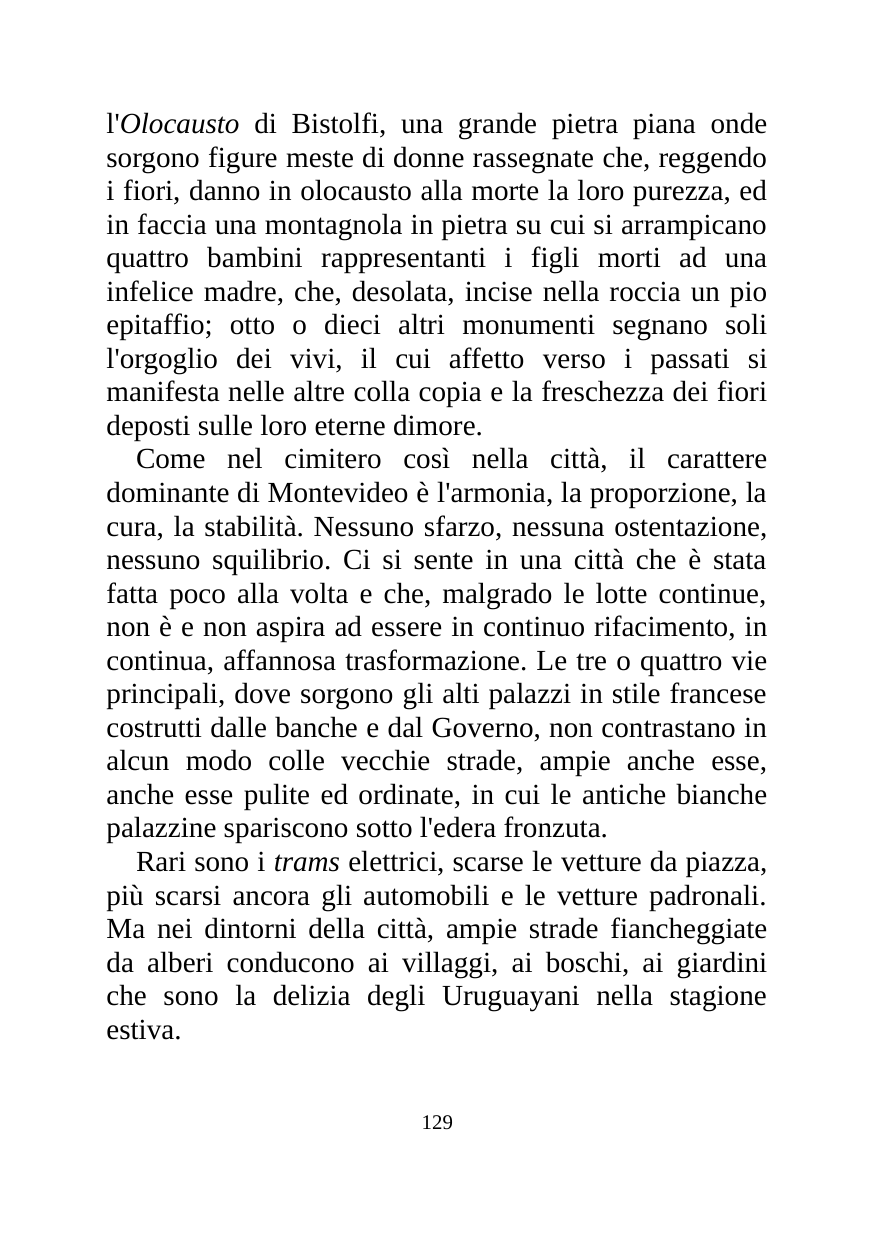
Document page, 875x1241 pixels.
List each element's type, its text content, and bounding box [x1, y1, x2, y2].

text l'Olocausto di Bistolfi, una grande pietra piana onde sorgono figure meste di donne rassegnate che, reggendo i fiori, danno in olocausto alla morte la loro purezza, ed in faccia una montagnola in pietra su cui si arrampicano quattro bambini rappresentanti i figli morti ad una infelice madre, che, desolata, incise nella roccia un pio epitaffio; otto o dieci altri monumenti segnano soli l'orgoglio dei vivi, il cui affetto verso i passati si manifesta nelle altre colla copia e la freschezza dei fiori deposti sulle loro eterne dimore. [106, 106, 768, 442]
text Rari sono i trams elettrici, scarse le vetture da piazza, più scarsi ancora gli automobili e le vetture padronali. Ma nei dintorni della città, ampie strade fiancheggiate da alberi conducono ai villaggi, ai boschi, ai giardini che sono la delizia degli Uruguayani nella stagione estiva. [106, 844, 768, 1045]
text Come nel cimitero così nella città, il carattere dominante di Montevideo è l'armonia, la proporzione, la cura, la stabilità. Nessuno sfarzo, nessuna ostentazione, nessuno squilibrio. Ci si sente in una città che è stata fatta poco alla volta e che, malgrado le lotte continue, non è e non aspira ad essere in continuo rifacimento, in continua, affannosa trasformazione. Le tre o quattro vie principali, dove sorgono gli alti palazzi in stile francese costrutti dalle banche e dal Governo, non contrastano in alcun modo colle vecchie strade, ampie anche esse, anche esse pulite ed ordinate, in cui le antiche bianche palazzine spariscono sotto l'edera fronzuta. [106, 442, 768, 844]
